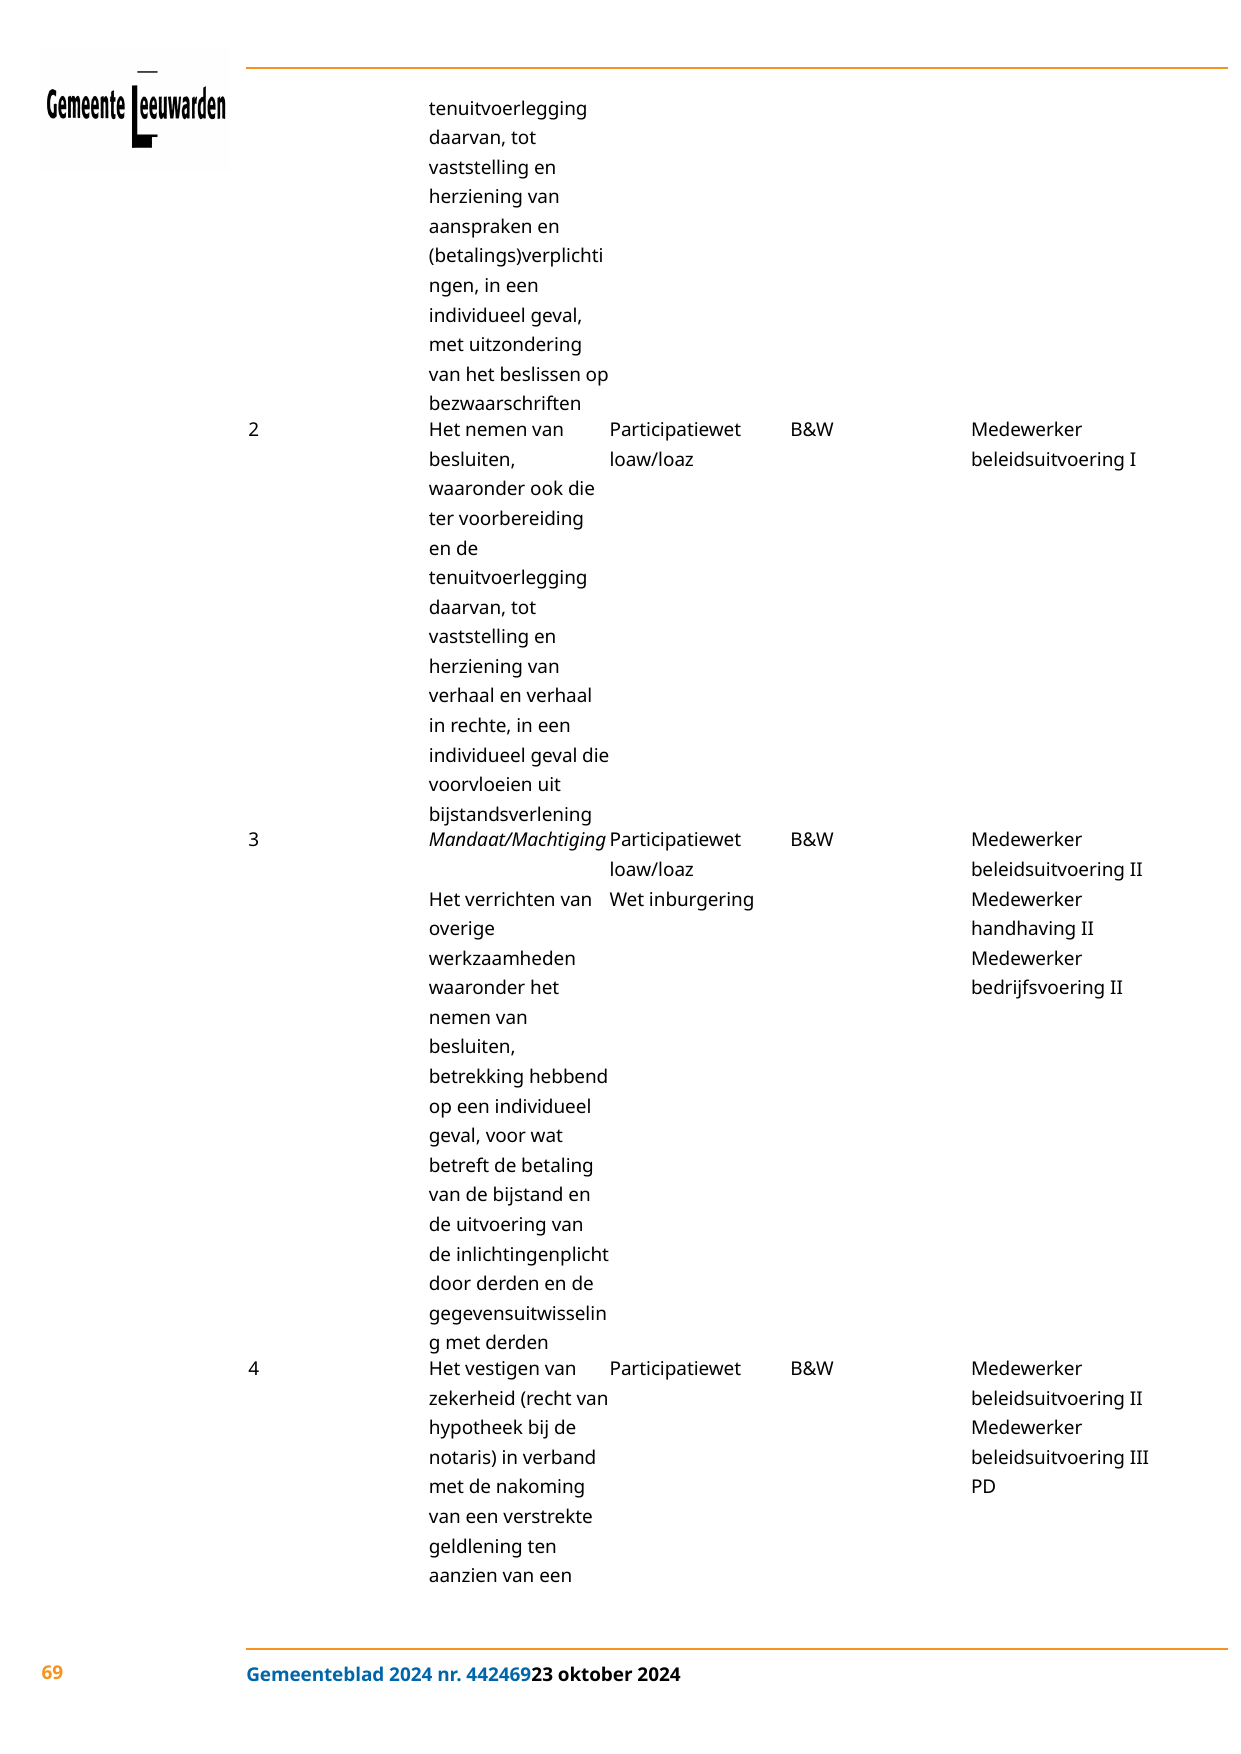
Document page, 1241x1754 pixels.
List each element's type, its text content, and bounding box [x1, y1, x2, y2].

table_cell B&W [790, 827, 971, 1355]
table_cell 2 [248, 416, 429, 827]
table_cell [609, 95, 790, 416]
table_cell 3 [248, 827, 429, 1355]
table_cell [790, 95, 971, 416]
table_cell Medewerker beleidsuitvoering II Medewerker handhaving II Medewerker bedrijfsvoering II [971, 827, 1152, 1355]
table_cell Het nemen van besluiten, waaronder ook die ter voorbereiding en de tenuitvoerlegging daarvan, tot vaststelling en herziening van verhaal en verhaal in rechte, in een individueel geval die voorvloeien uit bijstandsverlening [429, 416, 609, 827]
table_cell Medewerker beleidsuitvoering I [971, 416, 1152, 827]
table_cell Participatiewet [609, 1355, 790, 1588]
table_cell B&W [790, 416, 971, 827]
table_cell [971, 95, 1152, 416]
table_cell B&W [790, 1355, 971, 1588]
table_cell Het vestigen van zekerheid (recht van hypotheek bij de notaris) in verband met de nakoming van een verstrekte geldlening ten aanzien van een [429, 1355, 609, 1588]
table_cell Medewerker beleidsuitvoering II Medewerker beleidsuitvoering III PD [971, 1355, 1152, 1588]
table_cell tenuitvoerlegging daarvan, tot vaststelling en herziening van aanspraken en (betalings)verplichtingen, in een individueel geval, met uitzondering van het beslissen op bezwaarschriften [429, 95, 609, 416]
table_cell Mandaat/Machtiging Het verrichten van overige werkzaamheden waaronder het nemen van besluiten, betrekking hebbend op een individueel geval, voor wat betreft de betaling van de bijstand en de uitvoering van de inlichtingenplicht door derden en de gegevensuitwisseling met derden [429, 827, 609, 1355]
table_cell [248, 95, 429, 416]
table_cell 4 [248, 1355, 429, 1588]
picture [41, 47, 231, 172]
table_cell Participatiewet loaw/loaz Wet inburgering [609, 827, 790, 1355]
table_cell Participatiewet loaw/loaz [609, 416, 790, 827]
